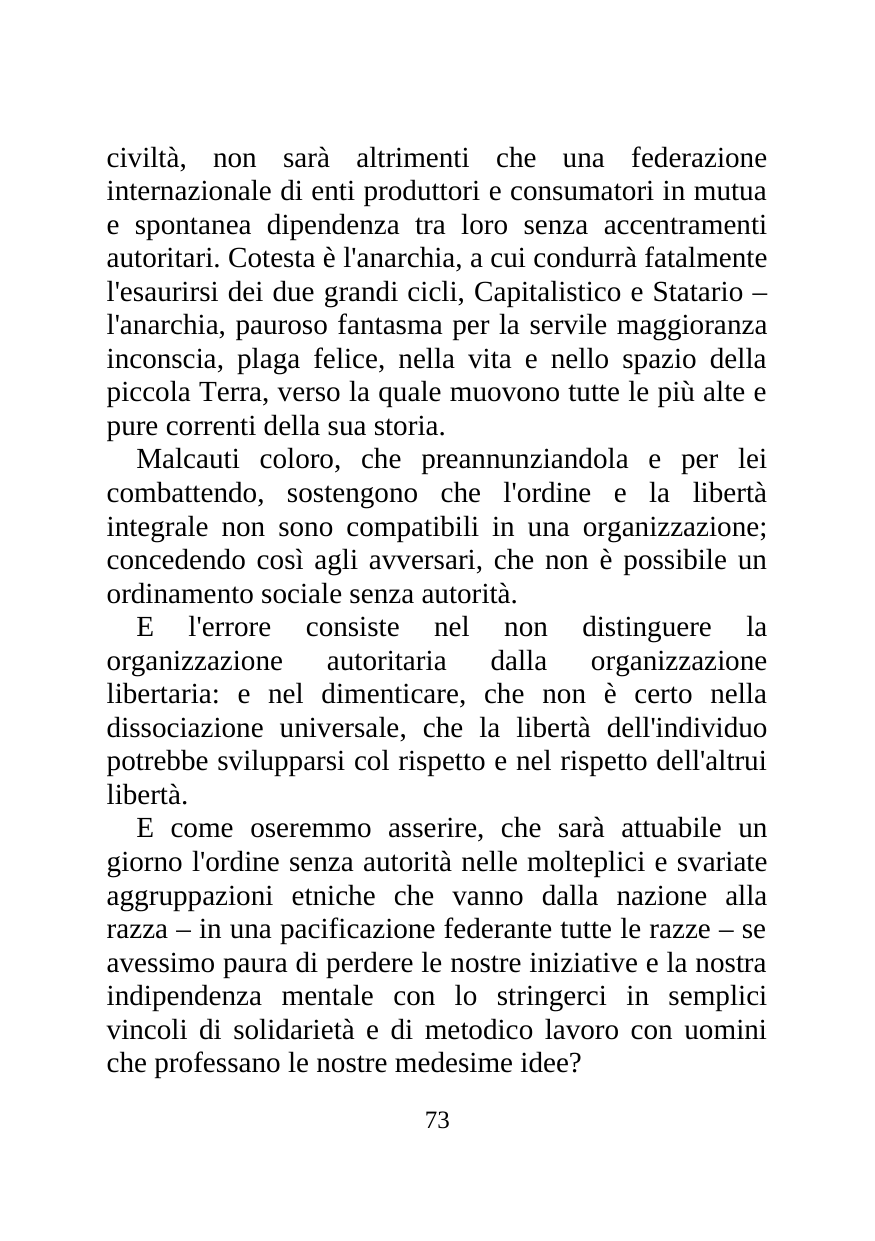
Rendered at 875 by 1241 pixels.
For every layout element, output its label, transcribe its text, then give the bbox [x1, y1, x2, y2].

text Malcauti coloro, che preannunziandola e per lei combattendo, sostengono che l'ordine e la libertà integrale non sono compatibili in una organizzazione; concedendo così agli avversari, che non è possibile un ordinamento sociale senza autorità. [106, 442, 768, 609]
text E come oseremmo asserire, che sarà attuabile un giorno l'ordine senza autorità nelle molteplici e svariate aggruppazioni etniche che vanno dalla nazione alla razza – in una pacificazione federante tutte le razze – se avessimo paura di perdere le nostre iniziative e la nostra indipendenza mentale con lo stringerci in semplici vincoli di solidarietà e di metodico lavoro con uomini che professano le nostre medesime idee? [106, 811, 768, 1079]
text E l'errore consiste nel non distinguere la organizzazione autoritaria dalla organizzazione libertaria: e nel dimenticare, che non è certo nella dissociazione universale, che la libertà dell'individuo potrebbe svilupparsi col rispetto e nel rispetto dell'altrui libertà. [106, 609, 768, 811]
text civiltà, non sarà altrimenti che una federazione internazionale di enti produttori e consumatori in mutua e spontanea dipendenza tra loro senza accentramenti autoritari. Cotesta è l'anarchia, a cui condurrà fatalmente l'esaurirsi dei due grandi cicli, Capitalistico e Statario – l'anarchia, pauroso fantasma per la servile maggioranza inconscia, plaga felice, nella vita e nello spazio della piccola Terra, verso la quale muovono tutte le più alte e pure correnti della sua storia. [106, 140, 768, 442]
